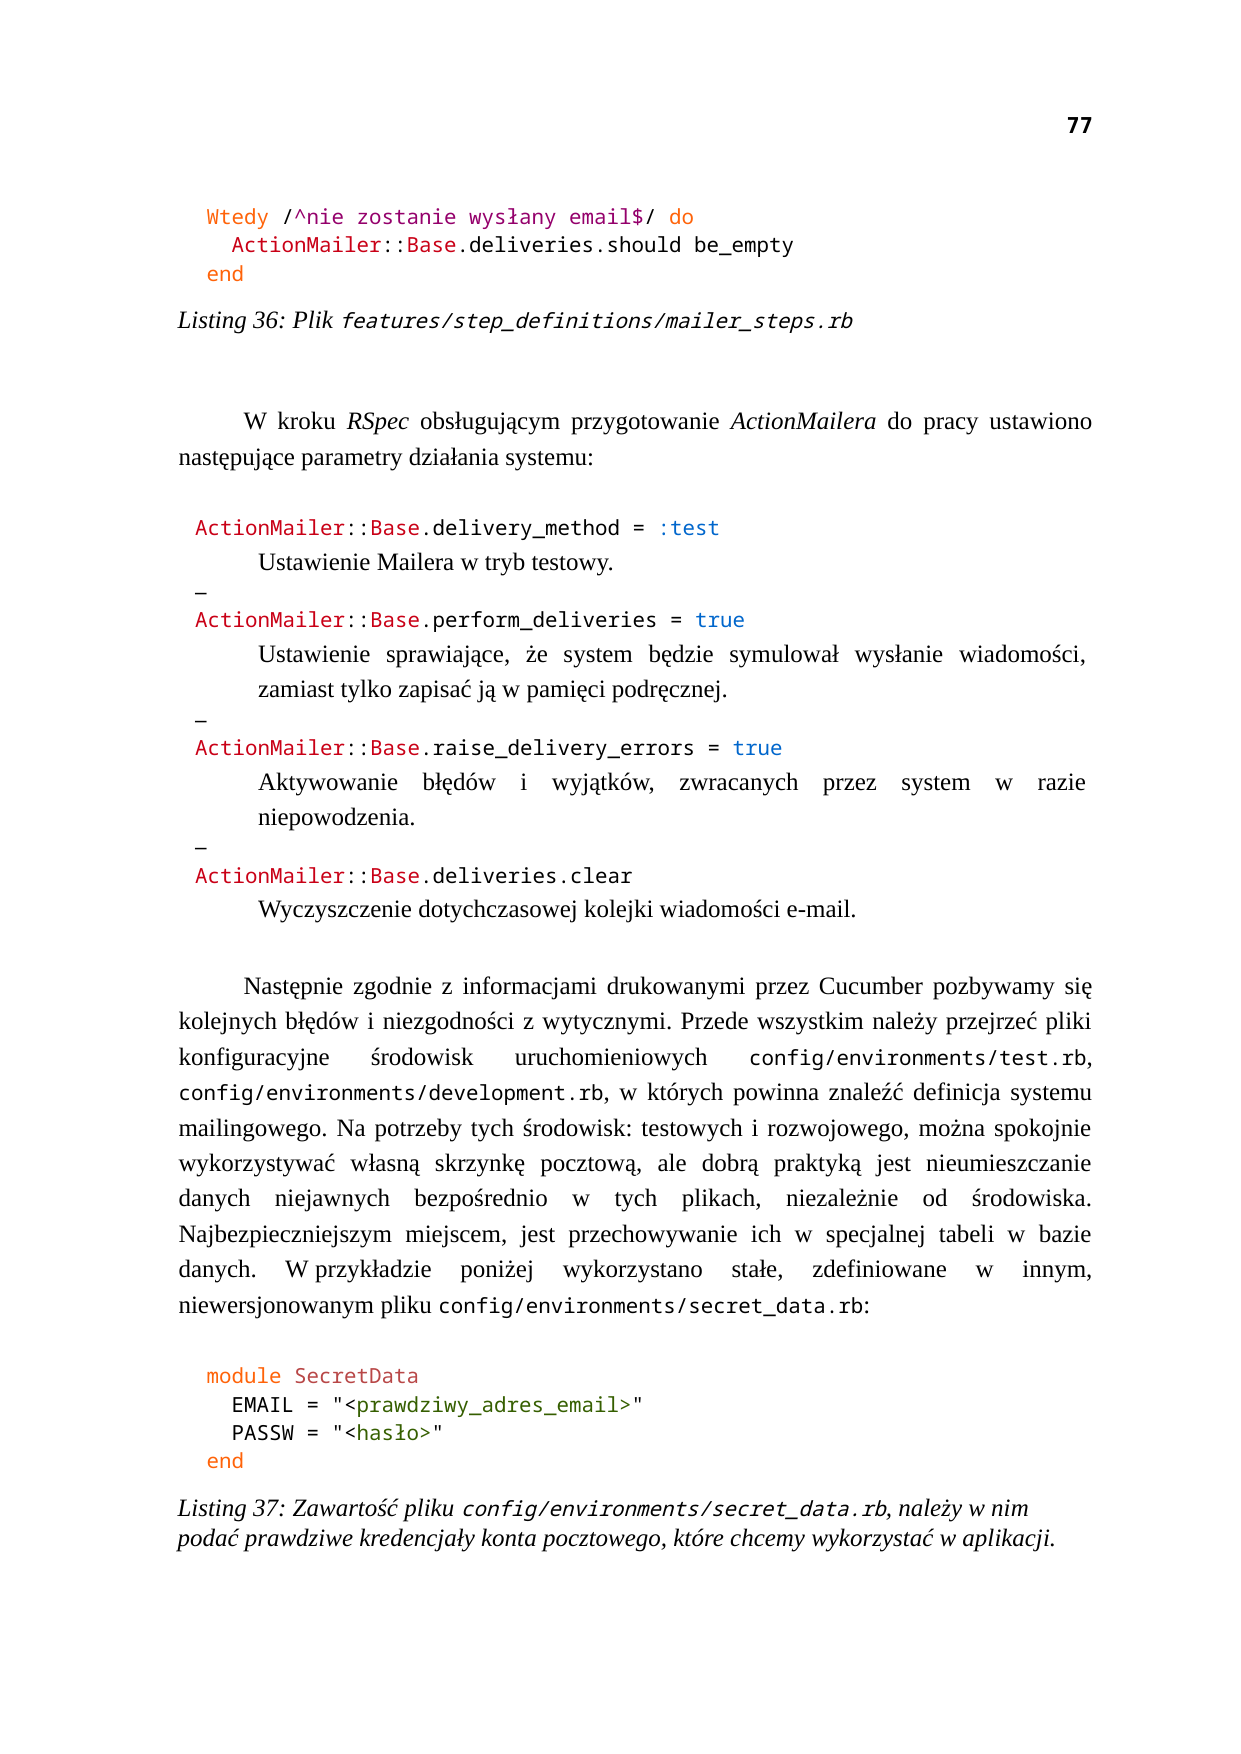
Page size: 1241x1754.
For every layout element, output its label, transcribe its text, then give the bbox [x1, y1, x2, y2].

table_header Wtedy /^nie zostanie wysłany email$/ do ActionMailer::Base.deliveries.should be_empty end [177, 168, 1093, 293]
text W kroku RSpec obsługującym przygotowanie ActionMailera do pracy ustawiono następujące parametry działania systemu: [178, 401, 1093, 472]
text Następnie zgodnie z informacjami drukowanymi przez Cucumber pozbywamy się kolejnych błędów i niezgodności z wytycznymi. Przede wszystkim należy przejrzeć pliki konfiguracyjne środowisk uruchomieniowych config/environments/test.rb, config/environments/development.rb, w których powinna znaleźć definicja systemu mailingowego. Na potrzeby tych środowisk: testowych i rozwojowego, można spokojnie wykorzystywać własną skrzynkę pocztową, ale dobrą praktyką jest nieumieszczanie danych niejawnych bezpośrednio w tych plikach, niezależnie od środowiska. Najbezpieczniejszym miejscem, jest przechowywanie ich w specjalnej tabeli w bazie danych. W przykładzie poniżej wykorzystano stałe, zdefiniowane w innym, niewersjonowanym pliku config/environments/secret_data.rb: [178, 966, 1093, 1320]
table_header ActionMailer::Base.delivery_method = :test Ustawienie Mailera w tryb testowy. ActionMailer::Base.perform_deliveries = true Ustawienie sprawiające, że system będzie symulował wysłanie wiadomości, zamiast tylko zapisać ją w pamięci podręcznej. ActionMailer::Base.raise_delivery_errors = true Aktywowanie błędów i wyjątków, zwracanych przez system w razie niepowodzenia. ActionMailer::Base.deliveries.clear Wyczyszczenie dotychczasowej kolejki wiadomości e-mail. [177, 508, 1093, 931]
list Listing 36: Plik features/step_definitions/mailer_steps.rb [177, 306, 1093, 335]
list Listing 37: Zawartość pliku config/environments/secret_data.rb, należy w nim podać prawdziwe kredencjały konta pocztowego, które chcemy wykorzystać w aplikacji. [177, 1493, 1093, 1551]
table_header module SecretData EMAIL = "<prawdziwy_adres_email>" PASSW = "<hasło>" end [177, 1356, 1093, 1481]
